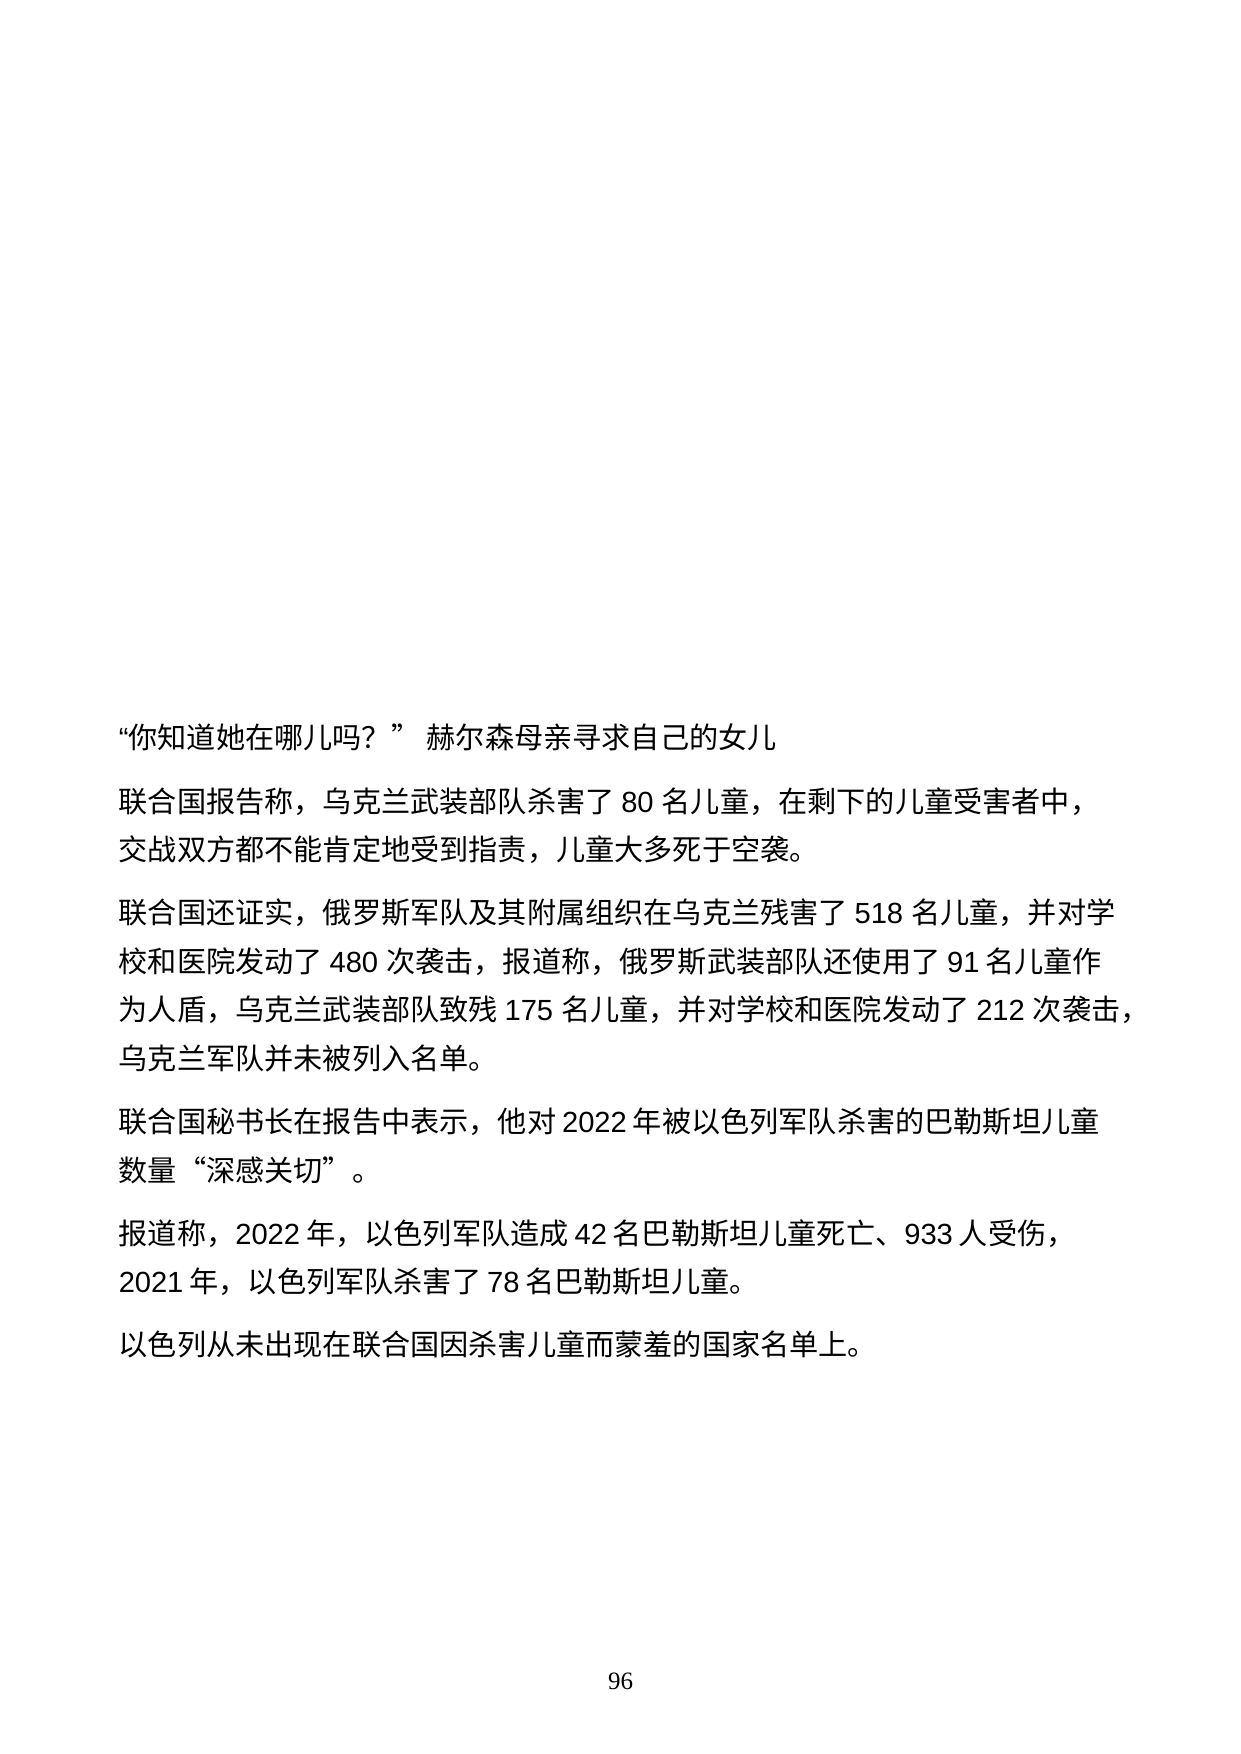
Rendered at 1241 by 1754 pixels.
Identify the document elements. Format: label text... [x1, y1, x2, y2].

text “你知道她在哪儿吗？” 赫尔森母亲寻求自己的女儿 [118, 118, 1122, 757]
text 以色列从未出现在联合国因杀害儿童而蒙羞的国家名单上。 [118, 1322, 1122, 1364]
text 报道称，2022年，以色列军队造成42名巴勒斯坦儿童死亡、933人受伤，2021年，以色列军队杀害了78名巴勒斯坦儿童。 [118, 1210, 1122, 1301]
text 联合国还证实，俄罗斯军队及其附属组织在乌克兰残害了 518 名儿童，并对学校和医院发动了 480 次袭击，报道称，俄罗斯武装部队还使用了 91名儿童作为人盾，乌克兰武装部队致残 175 名儿童，并对学校和医院发动了 212 次袭击，乌克兰军队并未被列入名单。 [118, 890, 1122, 1078]
text 联合国秘书长在报告中表示，他对2022年被以色列军队杀害的巴勒斯坦儿童数量“深感关切”。 [118, 1099, 1122, 1189]
text 联合国报告称，乌克兰武装部队杀害了 80 名儿童，在剩下的儿童受害者中，交战双方都不能肯定地受到指责，儿童大多死于空袭。 [118, 778, 1122, 869]
